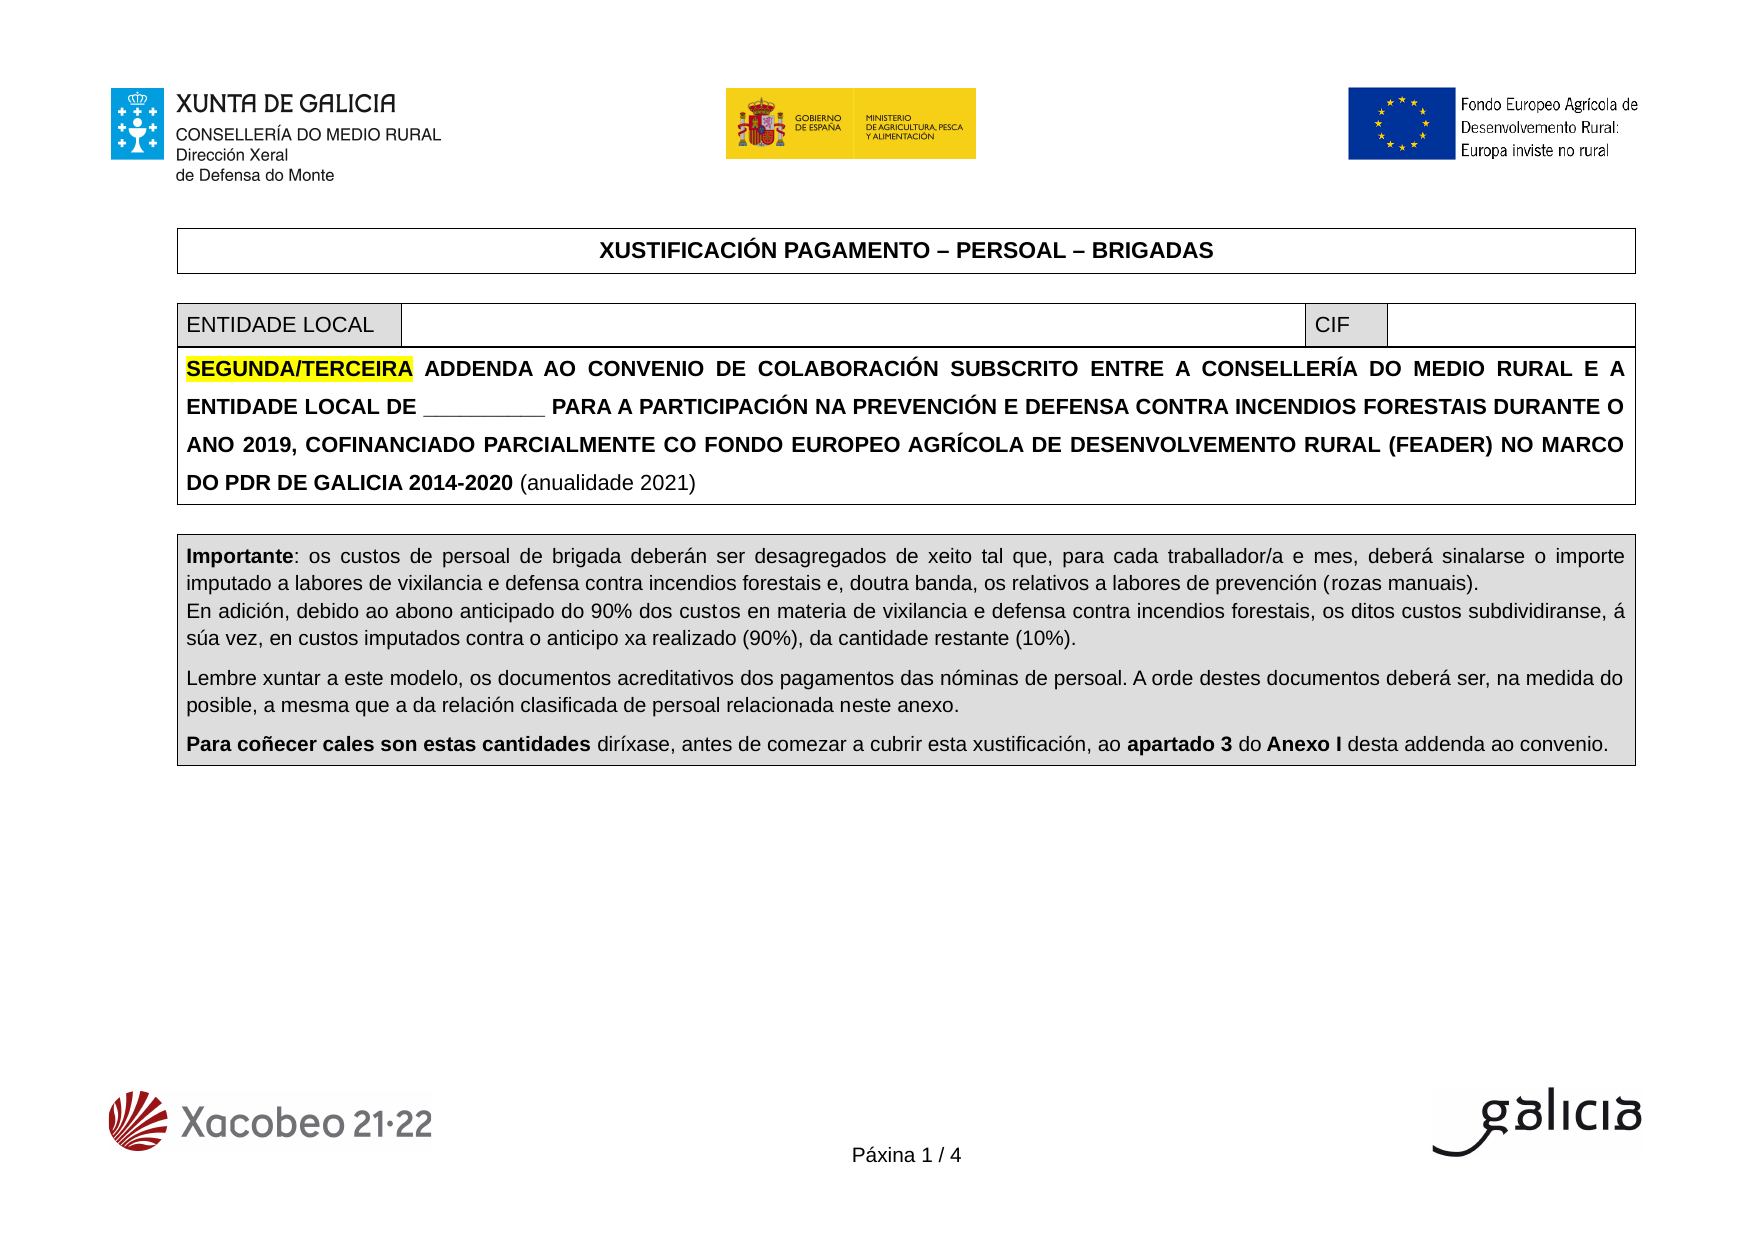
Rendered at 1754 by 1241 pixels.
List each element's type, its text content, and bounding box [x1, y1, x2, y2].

table_header [1388, 304, 1635, 346]
picture [134, 119, 141, 126]
picture [1431, 1086, 1642, 1158]
table_header ENTIDADE LOCAL [178, 304, 401, 346]
table_header XUSTIFICACIÓN PAGAMENTO – PERSOAL – BRIGADAS [178, 229, 1635, 272]
table_header CIF [1306, 304, 1387, 346]
table_cell SEGUNDA/TERCEIRA ADDENDA AO CONVENIO DE COLABORACIÓN SUBSCRITO ENTRE A CONSELLERÍA DO MEDIO RURAL E A ENTIDADE LOCAL DE __________ PARA A PARTICIPACIÓN NA PREVENCIÓN E DEFENSA CONTRA INCENDIOS FORESTAIS DURANTE O ANO 2019, COFINANCIADO PARCIALMENTE CO FONDO EUROPEO AGRÍCOLA DE DESENVOLVEMENTO RURAL (FEADER) NO MARCO DO PDR DE GALICIA 2014-2020 (anualidade 2021) [178, 348, 1635, 504]
picture [1348, 87, 1638, 160]
picture [108, 1091, 432, 1151]
picture [119, 108, 125, 115]
table_header [402, 304, 1305, 346]
picture [150, 124, 156, 131]
table_header Importante: os custos de persoal de brigada deberán ser desagregados de xeito tal que, para cada traballador/a e mes, deberá sinalarse o importe imputado a labores de vixilancia e defensa contra incendios forestais e, doutra banda, os relativos a labores de prevención (rozas manuais). En adición, debido ao abono anticipado do 90% dos custos en materia de vixilancia e defensa contra incendios forestais, os ditos custos subdividiranse, á súa vez, en custos imputados contra o anticipo xa realizado (90%), da cantidade restante (10%). Lembre xuntar a este modelo, os documentos acreditativos dos pagamentos das nóminas de persoal. A orde destes documentos deberá ser, na medida do posible, a mesma que a da relación clasificada de persoal relacionada neste anexo. Para coñecer cales son estas cantidades diríxase, antes de comezar a cubrir esta xustificación, ao apartado 3 do Anexo I desta addenda ao convenio. [178, 535, 1635, 765]
picture [726, 88, 976, 159]
picture [150, 108, 156, 115]
picture [129, 129, 146, 152]
picture [134, 108, 141, 115]
picture [119, 124, 125, 131]
picture [111, 88, 441, 181]
